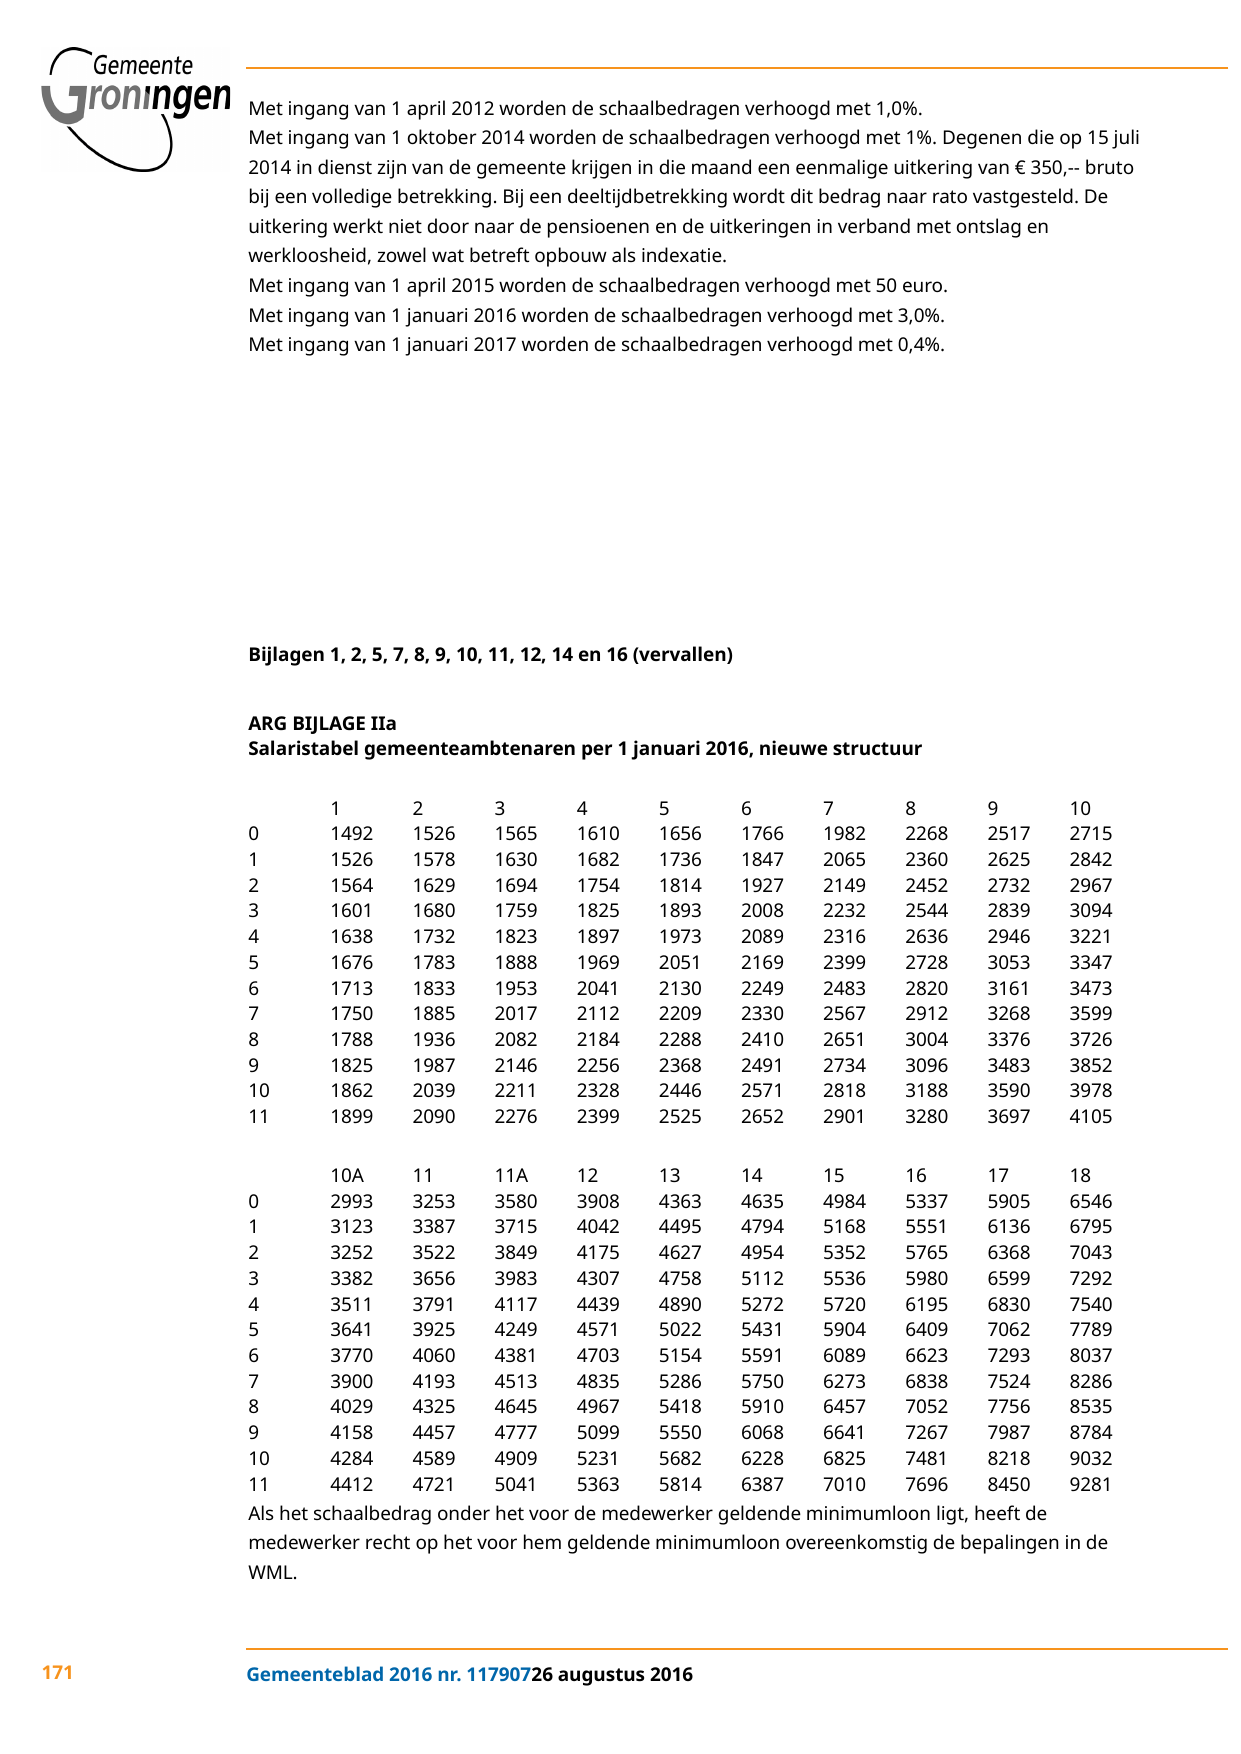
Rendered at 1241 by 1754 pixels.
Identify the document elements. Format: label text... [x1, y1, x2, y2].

table_cell 1759 [494, 898, 577, 923]
table_cell 5272 [741, 1291, 823, 1316]
table_cell 3096 [905, 1052, 987, 1078]
table_cell 2410 [741, 1026, 823, 1052]
table_cell 2276 [494, 1104, 577, 1129]
table_cell 2017 [494, 1001, 577, 1026]
table_cell 5154 [659, 1342, 741, 1368]
table_cell 5980 [905, 1265, 987, 1291]
table_cell 3382 [330, 1265, 412, 1291]
table_header 9 [987, 795, 1069, 820]
table_cell 3925 [412, 1316, 494, 1342]
table_cell 2652 [741, 1104, 823, 1129]
table_header 11A [494, 1162, 577, 1188]
table_cell 11 [248, 1104, 330, 1129]
text Met ingang van 1 april 2012 worden de schaalbedragen verhoogd met 1,0%. [248, 95, 1152, 121]
table_cell 4721 [412, 1471, 494, 1497]
table_cell 2256 [577, 1052, 659, 1078]
table_cell 6273 [823, 1368, 905, 1394]
table_cell 6387 [741, 1471, 823, 1497]
table_cell 3253 [412, 1188, 494, 1213]
table_cell 6838 [905, 1368, 987, 1394]
table_cell 5363 [577, 1471, 659, 1497]
table_cell 4307 [577, 1265, 659, 1291]
table_cell 1694 [494, 872, 577, 898]
table_cell 5 [248, 1316, 330, 1342]
table_cell 2446 [659, 1078, 741, 1103]
table_cell 2912 [905, 1001, 987, 1026]
table_cell 4412 [330, 1471, 412, 1497]
table_cell 1936 [412, 1026, 494, 1052]
table_cell 3715 [494, 1214, 577, 1239]
table_cell 9281 [1069, 1471, 1152, 1497]
table_cell 4627 [659, 1239, 741, 1265]
table_cell 2715 [1069, 820, 1152, 846]
table_cell 3004 [905, 1026, 987, 1052]
table_cell 6 [248, 1342, 330, 1368]
table_cell 2090 [412, 1104, 494, 1129]
table_cell 2 [248, 872, 330, 898]
table_cell 2211 [494, 1078, 577, 1103]
table_cell 3280 [905, 1104, 987, 1129]
table_header 14 [741, 1162, 823, 1188]
table_cell 1754 [577, 872, 659, 898]
table_header 4 [577, 795, 659, 820]
table_cell 2728 [905, 949, 987, 975]
table_cell 0 [248, 820, 330, 846]
table_cell 6409 [905, 1316, 987, 1342]
table_cell 6089 [823, 1342, 905, 1368]
table_cell 4645 [494, 1394, 577, 1419]
table_cell 5720 [823, 1291, 905, 1316]
table_cell 3 [248, 1265, 330, 1291]
table_cell 2651 [823, 1026, 905, 1052]
table_header 18 [1069, 1162, 1152, 1188]
table_cell 2818 [823, 1078, 905, 1103]
table_cell 4571 [577, 1316, 659, 1342]
table_cell 5682 [659, 1445, 741, 1471]
table_cell 4 [248, 923, 330, 949]
table_cell 4890 [659, 1291, 741, 1316]
table_cell 10 [248, 1445, 330, 1471]
table_cell 1656 [659, 820, 741, 846]
table_cell 7267 [905, 1419, 987, 1445]
table_cell 2967 [1069, 872, 1152, 898]
table_cell 4363 [659, 1188, 741, 1213]
table_cell 2571 [741, 1078, 823, 1103]
table_cell 2288 [659, 1026, 741, 1052]
table_cell 3123 [330, 1214, 412, 1239]
table_cell 5231 [577, 1445, 659, 1471]
table_cell 3161 [987, 975, 1069, 1001]
table_cell 2525 [659, 1104, 741, 1129]
table_header 16 [905, 1162, 987, 1188]
table_cell 1862 [330, 1078, 412, 1103]
table_header 5 [659, 795, 741, 820]
table_cell 10 [248, 1078, 330, 1103]
table_cell 2008 [741, 898, 823, 923]
table_cell 4635 [741, 1188, 823, 1213]
table_cell 5418 [659, 1394, 741, 1419]
table_cell 6068 [741, 1419, 823, 1445]
table_cell 1885 [412, 1001, 494, 1026]
table_cell 7052 [905, 1394, 987, 1419]
table_cell 2544 [905, 898, 987, 923]
table_header 7 [823, 795, 905, 820]
table_cell 4835 [577, 1368, 659, 1394]
table_cell 1682 [577, 846, 659, 872]
table_cell 3599 [1069, 1001, 1152, 1026]
table_cell 2082 [494, 1026, 577, 1052]
table_cell 3852 [1069, 1052, 1152, 1078]
table_cell 2839 [987, 898, 1069, 923]
table_cell 7292 [1069, 1265, 1152, 1291]
table_cell 6457 [823, 1394, 905, 1419]
table_cell 3656 [412, 1265, 494, 1291]
table_cell 7789 [1069, 1316, 1152, 1342]
table_cell 3983 [494, 1265, 577, 1291]
table_cell 2268 [905, 820, 987, 846]
table_cell 2316 [823, 923, 905, 949]
table_cell 2065 [823, 846, 905, 872]
table_cell 2820 [905, 975, 987, 1001]
table_cell 1766 [741, 820, 823, 846]
table_header 2 [412, 795, 494, 820]
table_cell 2089 [741, 923, 823, 949]
table_cell 6136 [987, 1214, 1069, 1239]
table_cell 4042 [577, 1214, 659, 1239]
table_cell 5910 [741, 1394, 823, 1419]
table_cell 3053 [987, 949, 1069, 975]
text Met ingang van 1 januari 2016 worden de schaalbedragen verhoogd met 3,0%. [248, 302, 1152, 328]
picture [41, 47, 231, 172]
table_cell 1601 [330, 898, 412, 923]
table_cell 4954 [741, 1239, 823, 1265]
table_cell 1823 [494, 923, 577, 949]
table_header 12 [577, 1162, 659, 1188]
table_cell 7481 [905, 1445, 987, 1471]
table_cell 4703 [577, 1342, 659, 1368]
table_cell 4381 [494, 1342, 577, 1368]
table_cell 3483 [987, 1052, 1069, 1078]
table_cell 1969 [577, 949, 659, 975]
table_cell 7756 [987, 1394, 1069, 1419]
table_cell 4105 [1069, 1104, 1152, 1129]
table_cell 1899 [330, 1104, 412, 1129]
table_cell 2399 [823, 949, 905, 975]
table_cell 1833 [412, 975, 494, 1001]
table_cell 1893 [659, 898, 741, 923]
table_cell 2039 [412, 1078, 494, 1103]
table_cell 2567 [823, 1001, 905, 1026]
table_cell 1638 [330, 923, 412, 949]
table_cell 7010 [823, 1471, 905, 1497]
table_cell 4457 [412, 1419, 494, 1445]
table_cell 5022 [659, 1316, 741, 1342]
table_cell 3726 [1069, 1026, 1152, 1052]
table_cell 4777 [494, 1419, 577, 1445]
table_cell 3473 [1069, 975, 1152, 1001]
table_cell 1750 [330, 1001, 412, 1026]
table_cell 5905 [987, 1188, 1069, 1213]
table_cell 1973 [659, 923, 741, 949]
table_cell 1814 [659, 872, 741, 898]
table_cell 5041 [494, 1471, 577, 1497]
table_cell 1953 [494, 975, 577, 1001]
table_cell 6599 [987, 1265, 1069, 1291]
table_cell 9 [248, 1052, 330, 1078]
table_cell 3188 [905, 1078, 987, 1103]
table_cell 3221 [1069, 923, 1152, 949]
table_cell 7 [248, 1368, 330, 1394]
table_cell 8 [248, 1394, 330, 1419]
table_cell 5431 [741, 1316, 823, 1342]
table_cell 6228 [741, 1445, 823, 1471]
table_cell 1888 [494, 949, 577, 975]
table_cell 5536 [823, 1265, 905, 1291]
table_header 10A [330, 1162, 412, 1188]
table_cell 1565 [494, 820, 577, 846]
table_cell 2184 [577, 1026, 659, 1052]
table_cell 3849 [494, 1239, 577, 1265]
table_cell 2112 [577, 1001, 659, 1026]
table_cell 2330 [741, 1001, 823, 1026]
table_cell 2399 [577, 1104, 659, 1129]
text Met ingang van 1 januari 2017 worden de schaalbedragen verhoogd met 0,4%. [248, 331, 1152, 357]
table_cell 2946 [987, 923, 1069, 949]
table_header 13 [659, 1162, 741, 1188]
table_cell 1732 [412, 923, 494, 949]
table_cell 1492 [330, 820, 412, 846]
table_cell 8450 [987, 1471, 1069, 1497]
table_cell 1897 [577, 923, 659, 949]
table_cell 8784 [1069, 1419, 1152, 1445]
table_cell 8 [248, 1026, 330, 1052]
table_cell 4158 [330, 1419, 412, 1445]
table_cell 7696 [905, 1471, 987, 1497]
table_header 15 [823, 1162, 905, 1188]
table_cell 2732 [987, 872, 1069, 898]
table_cell 4984 [823, 1188, 905, 1213]
table_cell 2491 [741, 1052, 823, 1078]
table_cell 4513 [494, 1368, 577, 1394]
table_cell 1736 [659, 846, 741, 872]
table_cell 5 [248, 949, 330, 975]
table_cell 3590 [987, 1078, 1069, 1103]
table_cell 8535 [1069, 1394, 1152, 1419]
table_cell 5765 [905, 1239, 987, 1265]
table_cell 5352 [823, 1239, 905, 1265]
table_cell 2169 [741, 949, 823, 975]
text ARG BIJLAGE IIa [248, 710, 1152, 735]
table_cell 1526 [412, 820, 494, 846]
table_cell 5814 [659, 1471, 741, 1497]
table_cell 2130 [659, 975, 741, 1001]
table_header 8 [905, 795, 987, 820]
table_cell 2146 [494, 1052, 577, 1078]
table_cell 4909 [494, 1445, 577, 1471]
table_header 17 [987, 1162, 1069, 1188]
table_cell 4029 [330, 1394, 412, 1419]
table_cell 6546 [1069, 1188, 1152, 1213]
table_cell 0 [248, 1188, 330, 1213]
table_cell 7 [248, 1001, 330, 1026]
table_cell 4284 [330, 1445, 412, 1471]
text Met ingang van 1 april 2015 worden de schaalbedragen verhoogd met 50 euro. [248, 272, 1152, 298]
table_cell 2041 [577, 975, 659, 1001]
table_cell 6641 [823, 1419, 905, 1445]
table_cell 1564 [330, 872, 412, 898]
table_cell 2993 [330, 1188, 412, 1213]
table_cell 1987 [412, 1052, 494, 1078]
table_cell 1680 [412, 898, 494, 923]
table_cell 3 [248, 898, 330, 923]
table_cell 2636 [905, 923, 987, 949]
table_cell 2249 [741, 975, 823, 1001]
table_cell 3770 [330, 1342, 412, 1368]
table_cell 6368 [987, 1239, 1069, 1265]
table_cell 2 [248, 1239, 330, 1265]
table_cell 3094 [1069, 898, 1152, 923]
table_header 1 [330, 795, 412, 820]
table_cell 4249 [494, 1316, 577, 1342]
table_cell 4325 [412, 1394, 494, 1419]
table_cell 2368 [659, 1052, 741, 1078]
table_cell 4193 [412, 1368, 494, 1394]
table_cell 1 [248, 1214, 330, 1239]
table_cell 6195 [905, 1291, 987, 1316]
table_cell 3387 [412, 1214, 494, 1239]
text Bijlagen 1, 2, 5, 7, 8, 9, 10, 11, 12, 14 en 16 (vervallen) [248, 641, 1152, 667]
table_cell 1610 [577, 820, 659, 846]
table_cell 4439 [577, 1291, 659, 1316]
table_cell 1825 [330, 1052, 412, 1078]
table_cell 6825 [823, 1445, 905, 1471]
table_cell 3522 [412, 1239, 494, 1265]
table_cell 2328 [577, 1078, 659, 1103]
table_header [248, 1162, 330, 1188]
table_cell 4060 [412, 1342, 494, 1368]
table_cell 2452 [905, 872, 987, 898]
table_cell 5551 [905, 1214, 987, 1239]
text Met ingang van 1 oktober 2014 worden de schaalbedragen verhoogd met 1%. Degenen die op 15 juli 2014 in dienst zijn van de gemeente krijgen in die maand een eenmalige uitkering van € 350,-- bruto bij een volledige betrekking. Bij een deeltijdbetrekking wordt dit bedrag naar rato vastgesteld. De uitkering werkt niet door naar de pensioenen en de uitkeringen in verband met ontslag en werkloosheid, zowel wat betreft opbouw als indexatie. [248, 124, 1152, 268]
table_cell 1825 [577, 898, 659, 923]
table_cell 1629 [412, 872, 494, 898]
table_cell 11 [248, 1471, 330, 1497]
table_cell 1526 [330, 846, 412, 872]
table_header 11 [412, 1162, 494, 1188]
table_cell 3376 [987, 1026, 1069, 1052]
table_cell 3580 [494, 1188, 577, 1213]
table_cell 7293 [987, 1342, 1069, 1368]
table_cell 5904 [823, 1316, 905, 1342]
table_cell 7062 [987, 1316, 1069, 1342]
table_header 10 [1069, 795, 1152, 820]
table_cell 2051 [659, 949, 741, 975]
text Salaristabel gemeenteambtenaren per 1 januari 2016, nieuwe structuur [248, 735, 1152, 761]
table_cell 2483 [823, 975, 905, 1001]
table_cell 2901 [823, 1104, 905, 1129]
table_cell 1713 [330, 975, 412, 1001]
table_cell 3641 [330, 1316, 412, 1342]
table_cell 3252 [330, 1239, 412, 1265]
table_cell 6795 [1069, 1214, 1152, 1239]
table_cell 2734 [823, 1052, 905, 1078]
table_cell 3900 [330, 1368, 412, 1394]
table_cell 1783 [412, 949, 494, 975]
table_header 3 [494, 795, 577, 820]
table_cell 2209 [659, 1001, 741, 1026]
table_cell 5591 [741, 1342, 823, 1368]
table_cell 9032 [1069, 1445, 1152, 1471]
table_cell 1847 [741, 846, 823, 872]
table_cell 8286 [1069, 1368, 1152, 1394]
table_header 6 [741, 795, 823, 820]
table_cell 3347 [1069, 949, 1152, 975]
table_cell 7540 [1069, 1291, 1152, 1316]
table_cell 2625 [987, 846, 1069, 872]
table_cell 2842 [1069, 846, 1152, 872]
table_cell 2517 [987, 820, 1069, 846]
table_cell 1982 [823, 820, 905, 846]
table_cell 3697 [987, 1104, 1069, 1129]
table_cell 5337 [905, 1188, 987, 1213]
table_cell 8218 [987, 1445, 1069, 1471]
table_cell 4495 [659, 1214, 741, 1239]
table_cell 2149 [823, 872, 905, 898]
table_cell 6 [248, 975, 330, 1001]
table_cell 8037 [1069, 1342, 1152, 1368]
table_header [248, 795, 330, 820]
table_cell 1788 [330, 1026, 412, 1052]
table_cell 1927 [741, 872, 823, 898]
table_cell 7043 [1069, 1239, 1152, 1265]
table_cell 9 [248, 1419, 330, 1445]
table_cell 7987 [987, 1419, 1069, 1445]
table_cell 3268 [987, 1001, 1069, 1026]
table_cell 4 [248, 1291, 330, 1316]
table_cell 3511 [330, 1291, 412, 1316]
table_cell 3978 [1069, 1078, 1152, 1103]
table_cell 5286 [659, 1368, 741, 1394]
table_cell 3791 [412, 1291, 494, 1316]
table_cell 1630 [494, 846, 577, 872]
text Als het schaalbedrag onder het voor de medewerker geldende minimumloon ligt, heeft de medewerker recht op het voor hem geldende minimumloon overeenkomstig de bepalingen in de WML. [248, 1500, 1152, 1585]
table_cell 5750 [741, 1368, 823, 1394]
table_cell 4117 [494, 1291, 577, 1316]
table_cell 4589 [412, 1445, 494, 1471]
table_cell 1578 [412, 846, 494, 872]
table_cell 3908 [577, 1188, 659, 1213]
table_cell 1 [248, 846, 330, 872]
table_cell 4758 [659, 1265, 741, 1291]
table_cell 2360 [905, 846, 987, 872]
table_cell 4794 [741, 1214, 823, 1239]
table_cell 5099 [577, 1419, 659, 1445]
table_cell 7524 [987, 1368, 1069, 1394]
table_cell 4967 [577, 1394, 659, 1419]
table_cell 5112 [741, 1265, 823, 1291]
table_cell 6830 [987, 1291, 1069, 1316]
table_cell 1676 [330, 949, 412, 975]
table_cell 5168 [823, 1214, 905, 1239]
table_cell 4175 [577, 1239, 659, 1265]
table_cell 2232 [823, 898, 905, 923]
table_cell 5550 [659, 1419, 741, 1445]
table_cell 6623 [905, 1342, 987, 1368]
